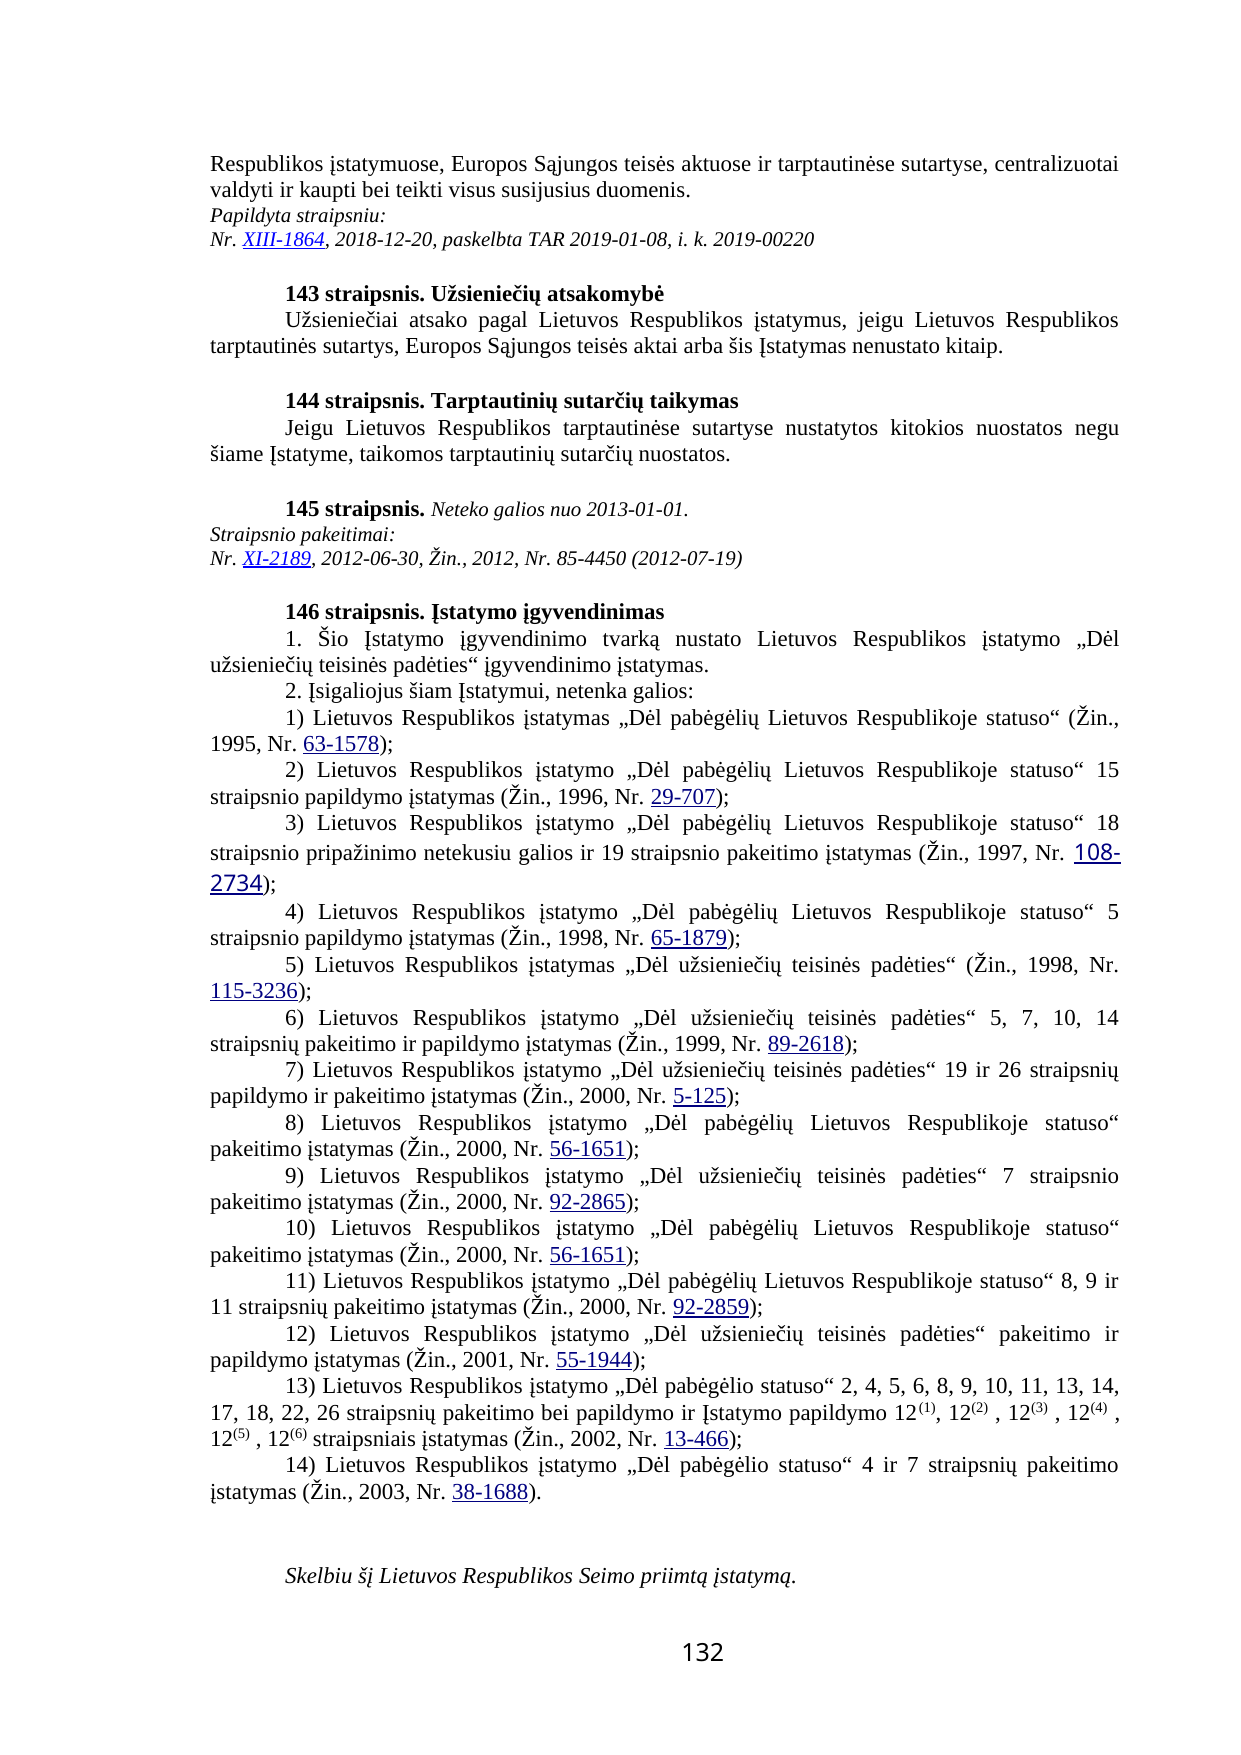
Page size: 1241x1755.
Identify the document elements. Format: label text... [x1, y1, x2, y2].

text Respublikos įstatymuose, Europos Sąjungos teisės aktuose ir tarptautinėse sutartyse, centralizuotai valdyti ir kaupti bei teikti visus susijusius duomenis. [210, 150, 1120, 203]
text 146 straipsnis. Įstatymo įgyvendinimas [210, 598, 1120, 625]
text Užsieniečiai atsako pagal Lietuvos Respublikos įstatymus, jeigu Lietuvos Respublikos tarptautinės sutartys, Europos Sąjungos teisės aktai arba šis Įstatymas nenustato kitaip. [210, 306, 1120, 359]
text Straipsnio pakeitimai: [210, 522, 1120, 546]
text 3) Lietuvos Respublikos įstatymo „Dėl pabėgėlių Lietuvos Respublikoje statuso“ 18 straipsnio pripažinimo netekusiu galios ir 19 straipsnio pakeitimo įstatymas (Žin., 1997, Nr. 108-2734); [210, 809, 1120, 898]
text Jeigu Lietuvos Respublikos tarptautinėse sutartyse nustatytos kitokios nuostatos negu šiame Įstatyme, taikomos tarptautinių sutarčių nuostatos. [210, 414, 1120, 466]
text 10) Lietuvos Respublikos įstatymo „Dėl pabėgėlių Lietuvos Respublikoje statuso“ pakeitimo įstatymas (Žin., 2000, Nr. 56-1651); [210, 1214, 1120, 1267]
text 2) Lietuvos Respublikos įstatymo „Dėl pabėgėlių Lietuvos Respublikoje statuso“ 15 straipsnio papildymo įstatymas (Žin., 1996, Nr. 29-707); [210, 757, 1120, 809]
text 12) Lietuvos Respublikos įstatymo „Dėl užsieniečių teisinės padėties“ pakeitimo ir papildymo įstatymas (Žin., 2001, Nr. 55-1944); [210, 1320, 1120, 1372]
text Skelbiu šį Lietuvos Respublikos Seimo priimtą įstatymą. [210, 1562, 1120, 1588]
text Nr. XI-2189, 2012-06-30, Žin., 2012, Nr. 85-4450 (2012-07-19) [210, 546, 1120, 570]
text 1. Šio Įstatymo įgyvendinimo tvarką nustato Lietuvos Respublikos įstatymo „Dėl užsieniečių teisinės padėties“ įgyvendinimo įstatymas. [210, 625, 1120, 677]
text 11) Lietuvos Respublikos įstatymo „Dėl pabėgėlių Lietuvos Respublikoje statuso“ 8, 9 ir 11 straipsnių pakeitimo įstatymas (Žin., 2000, Nr. 92-2859); [210, 1267, 1120, 1320]
text 4) Lietuvos Respublikos įstatymo „Dėl pabėgėlių Lietuvos Respublikoje statuso“ 5 straipsnio papildymo įstatymas (Žin., 1998, Nr. 65-1879); [210, 898, 1120, 951]
text 6) Lietuvos Respublikos įstatymo „Dėl užsieniečių teisinės padėties“ 5, 7, 10, 14 straipsnių pakeitimo ir papildymo įstatymas (Žin., 1999, Nr. 89-2618); [210, 1003, 1120, 1056]
text 9) Lietuvos Respublikos įstatymo „Dėl užsieniečių teisinės padėties“ 7 straipsnio pakeitimo įstatymas (Žin., 2000, Nr. 92-2865); [210, 1162, 1120, 1214]
text 1) Lietuvos Respublikos įstatymas „Dėl pabėgėlių Lietuvos Respublikoje statuso“ (Žin., 1995, Nr. 63-1578); [210, 704, 1120, 757]
text 7) Lietuvos Respublikos įstatymo „Dėl užsieniečių teisinės padėties“ 19 ir 26 straipsnių papildymo ir pakeitimo įstatymas (Žin., 2000, Nr. 5-125); [210, 1056, 1120, 1109]
subtitle 143 straipsnis. Užsieniečių atsakomybė [210, 279, 1120, 306]
text 145 straipsnis. Neteko galios nuo 2013-01-01. [210, 495, 1120, 522]
text 13) Lietuvos Respublikos įstatymo „Dėl pabėgėlio statuso“ 2, 4, 5, 6, 8, 9, 10, 11, 13, 14, 17, 18, 22, 26 straipsnių pakeitimo bei papildymo ir Įstatymo papildymo 12(1), 12(2) , 12(3) , 12(4) , 12(5) , 12(6) straipsniais įstatymas (Žin., 2002, Nr. 13-466); [210, 1372, 1120, 1452]
text 2. Įsigaliojus šiam Įstatymui, netenka galios: [210, 677, 1120, 704]
text 14) Lietuvos Respublikos įstatymo „Dėl pabėgėlio statuso“ 4 ir 7 straipsnių pakeitimo įstatymas (Žin., 2003, Nr. 38-1688). [210, 1452, 1120, 1504]
text 8) Lietuvos Respublikos įstatymo „Dėl pabėgėlių Lietuvos Respublikoje statuso“ pakeitimo įstatymas (Žin., 2000, Nr. 56-1651); [210, 1109, 1120, 1162]
text 5) Lietuvos Respublikos įstatymas „Dėl užsieniečių teisinės padėties“ (Žin., 1998, Nr. 115-3236); [210, 951, 1120, 1003]
text 144 straipsnis. Tarptautinių sutarčių taikymas [210, 387, 1120, 414]
text Papildyta straipsniu: [210, 203, 1120, 227]
text Nr. XIII-1864, 2018-12-20, paskelbta TAR 2019-01-08, i. k. 2019-00220 [210, 227, 1120, 251]
